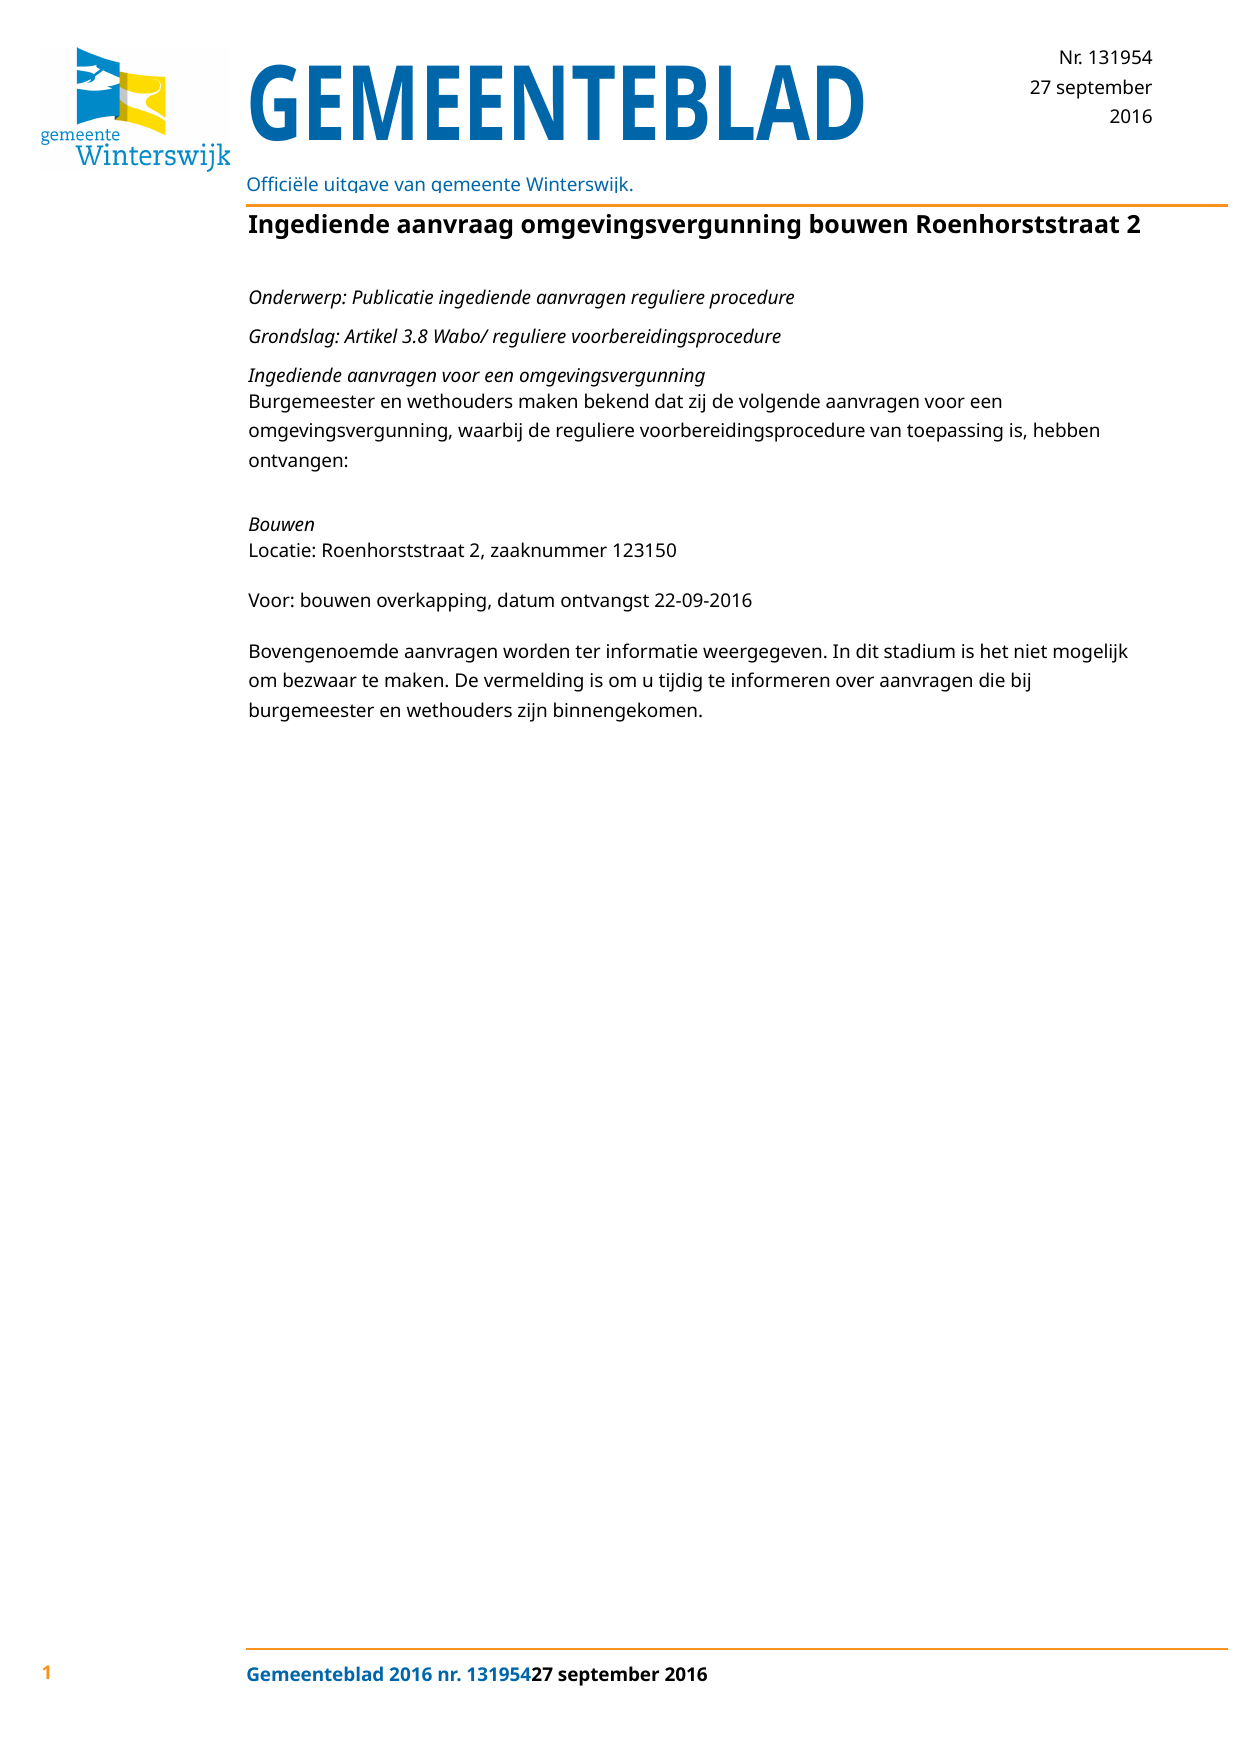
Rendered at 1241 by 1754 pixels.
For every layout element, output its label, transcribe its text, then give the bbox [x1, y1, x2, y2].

picture [41, 47, 231, 172]
text Bouwen [248, 511, 1152, 537]
text Grondslag: Artikel 3.8 Wabo/ reguliere voorbereidingsprocedure [248, 323, 1152, 349]
text Onderwerp: Publicatie ingediende aanvragen reguliere procedure [248, 284, 1152, 309]
text Ingediende aanvragen voor een omgevingsvergunning [248, 362, 1152, 388]
text Bovengenoemde aanvragen worden ter informatie weergegeven. In dit stadium is het niet mogelijk om bezwaar te maken. De vermelding is om u tijdig te informeren over aanvragen die bij burgemeester en wethouders zijn binnengekomen. [248, 638, 1152, 723]
text Burgemeester en wethouders maken bekend dat zij de volgende aanvragen voor een omgevingsvergunning, waarbij de reguliere voorbereidingsprocedure van toepassing is, hebben ontvangen: [248, 388, 1152, 473]
text Ingediende aanvraag omgevingsvergunning bouwen Roenhorststraat 2 [248, 207, 1152, 241]
text Locatie: Roenhorststraat 2, zaaknummer 123150 [248, 537, 1152, 563]
picture [225, 153, 231, 162]
text Voor: bouwen overkapping, datum ontvangst 22-09-2016 [248, 587, 1152, 613]
